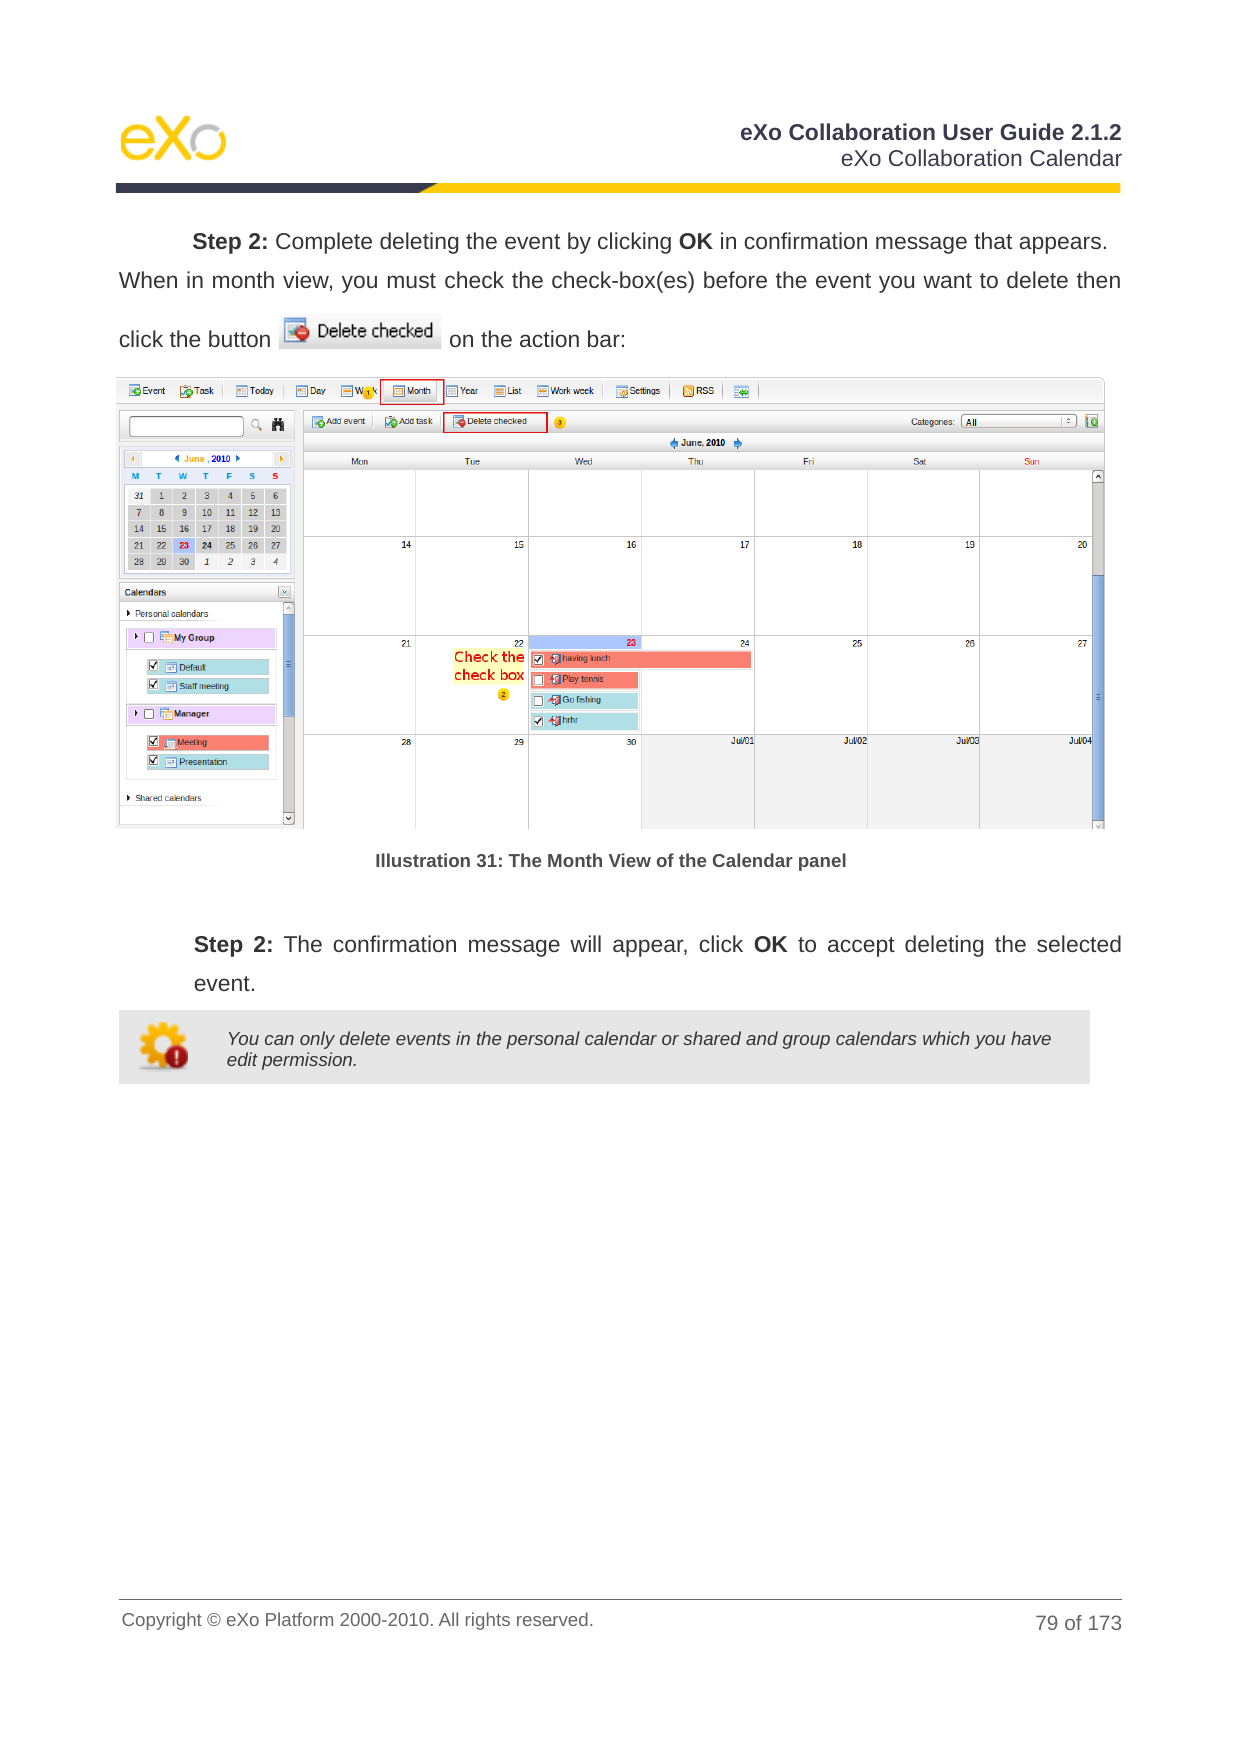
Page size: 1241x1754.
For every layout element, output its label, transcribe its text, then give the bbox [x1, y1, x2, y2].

picture [278, 314, 442, 349]
picture [115, 183, 1121, 193]
list Illustration 31: The Month View of the Calendar panel [116, 829, 1106, 871]
list Step 2: Complete deleting the event by clicking OK in confirmation message that appears. [154, 228, 1122, 254]
table_header You can only delete events in the personal calendar or shared and group calendars which you have edit permission. [221, 1010, 1090, 1084]
picture [115, 376, 1107, 829]
text When in month view, you must check the check-box(es) before the event you want to delete then click the buttonon the action bar: [118, 267, 1122, 356]
picture [120, 115, 227, 161]
list Step 2: The confirmation message will appear, click OK to accept deleting the selected event. [116, 829, 1122, 997]
picture [138, 1022, 188, 1072]
table_header [119, 1010, 221, 1084]
